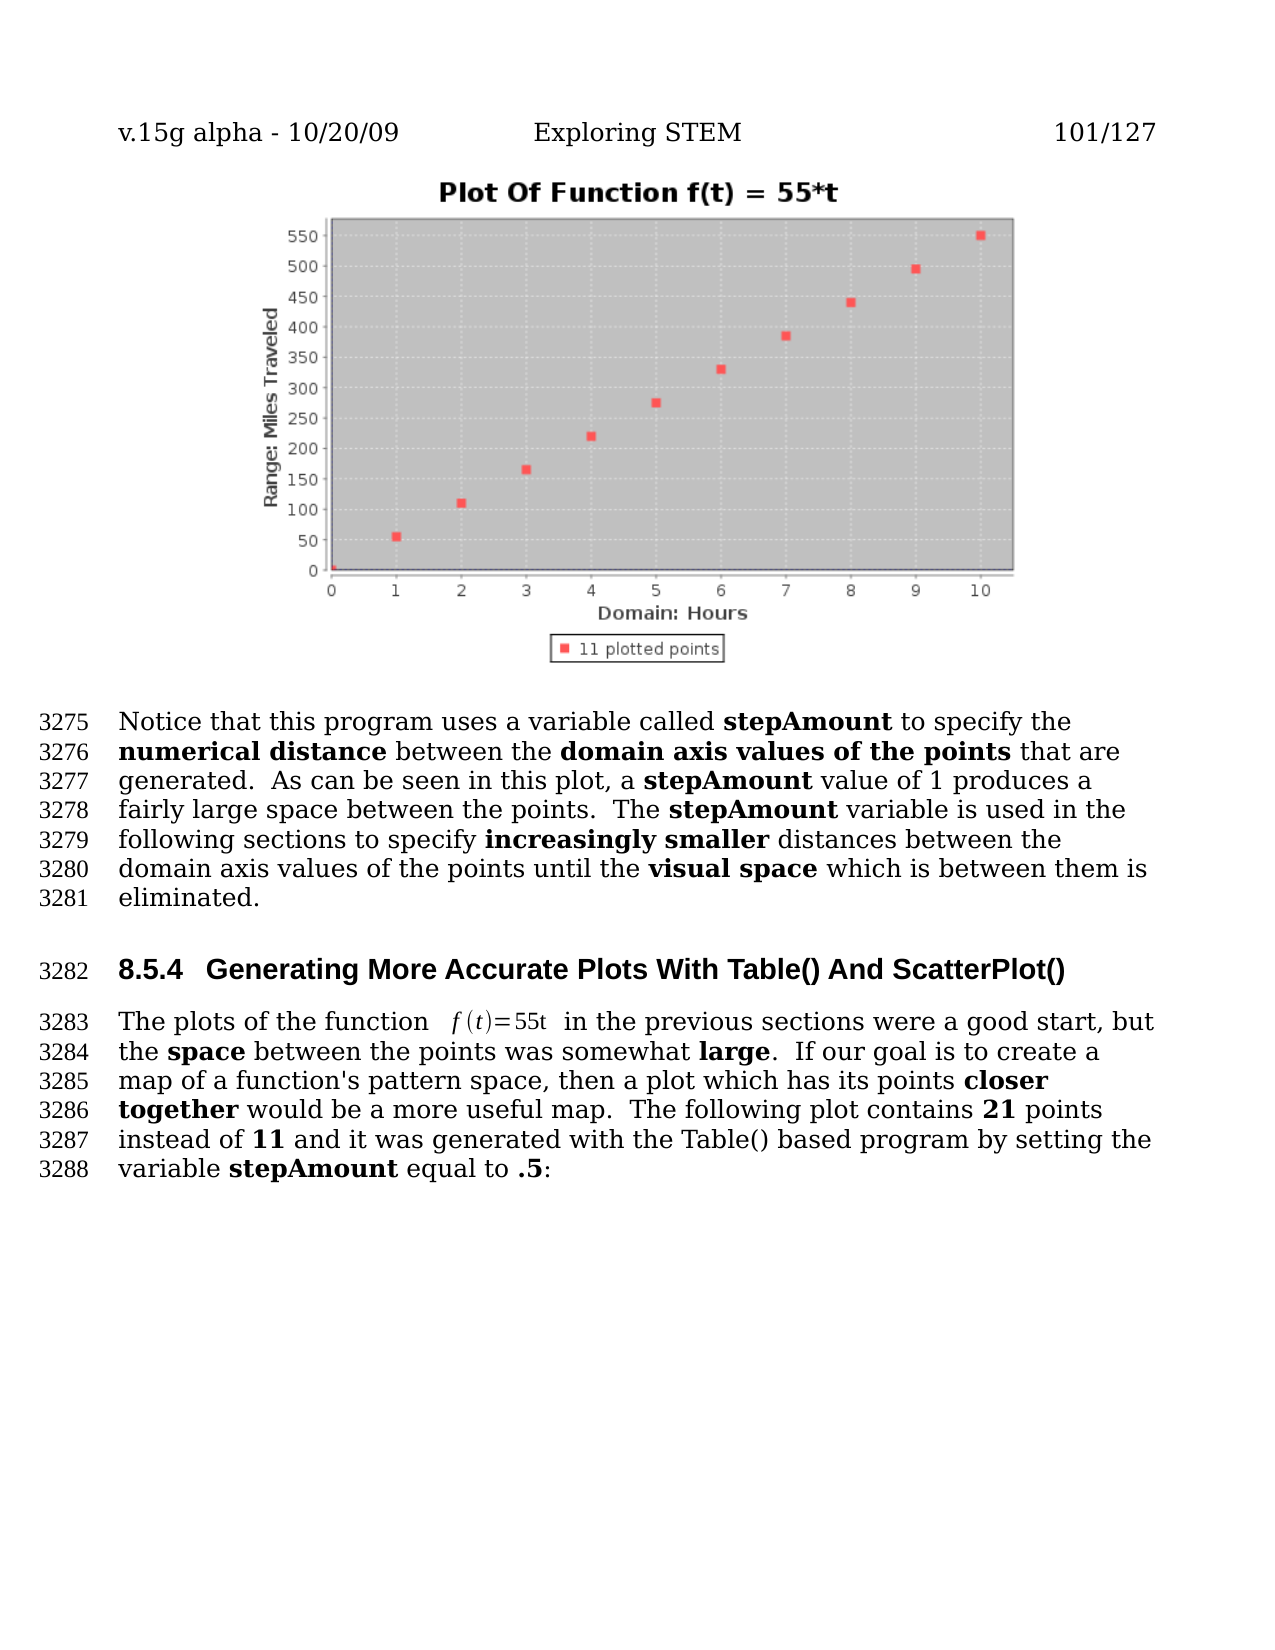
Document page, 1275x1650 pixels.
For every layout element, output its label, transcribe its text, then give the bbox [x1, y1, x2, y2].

picture [246, 176, 1029, 664]
text Notice that this program uses a variable called stepAmount to specify the numerical distance between the domain axis values of the points that are generated. As can be seen in this plot, a stepAmount value of 1 produces a fairly large space between the points. The stepAmount variable is used in the following sections to specify increasingly smaller distances between the domain axis values of the points until the visual space which is between them is eliminated. [118, 707, 1157, 913]
text The plots of the functionin the previous sections were a good start, but the space between the points was somewhat large. If our goal is to create a map of a function's pattern space, then a plot which has its points closer together would be a more useful map. The following plot contains 21 points instead of 11 and it was generated with the Table() based program by setting the variable stepAmount equal to .5: [118, 1006, 1157, 1183]
subtitle Generating More Accurate Plots With Table() And ScatterPlot() [118, 952, 1157, 985]
